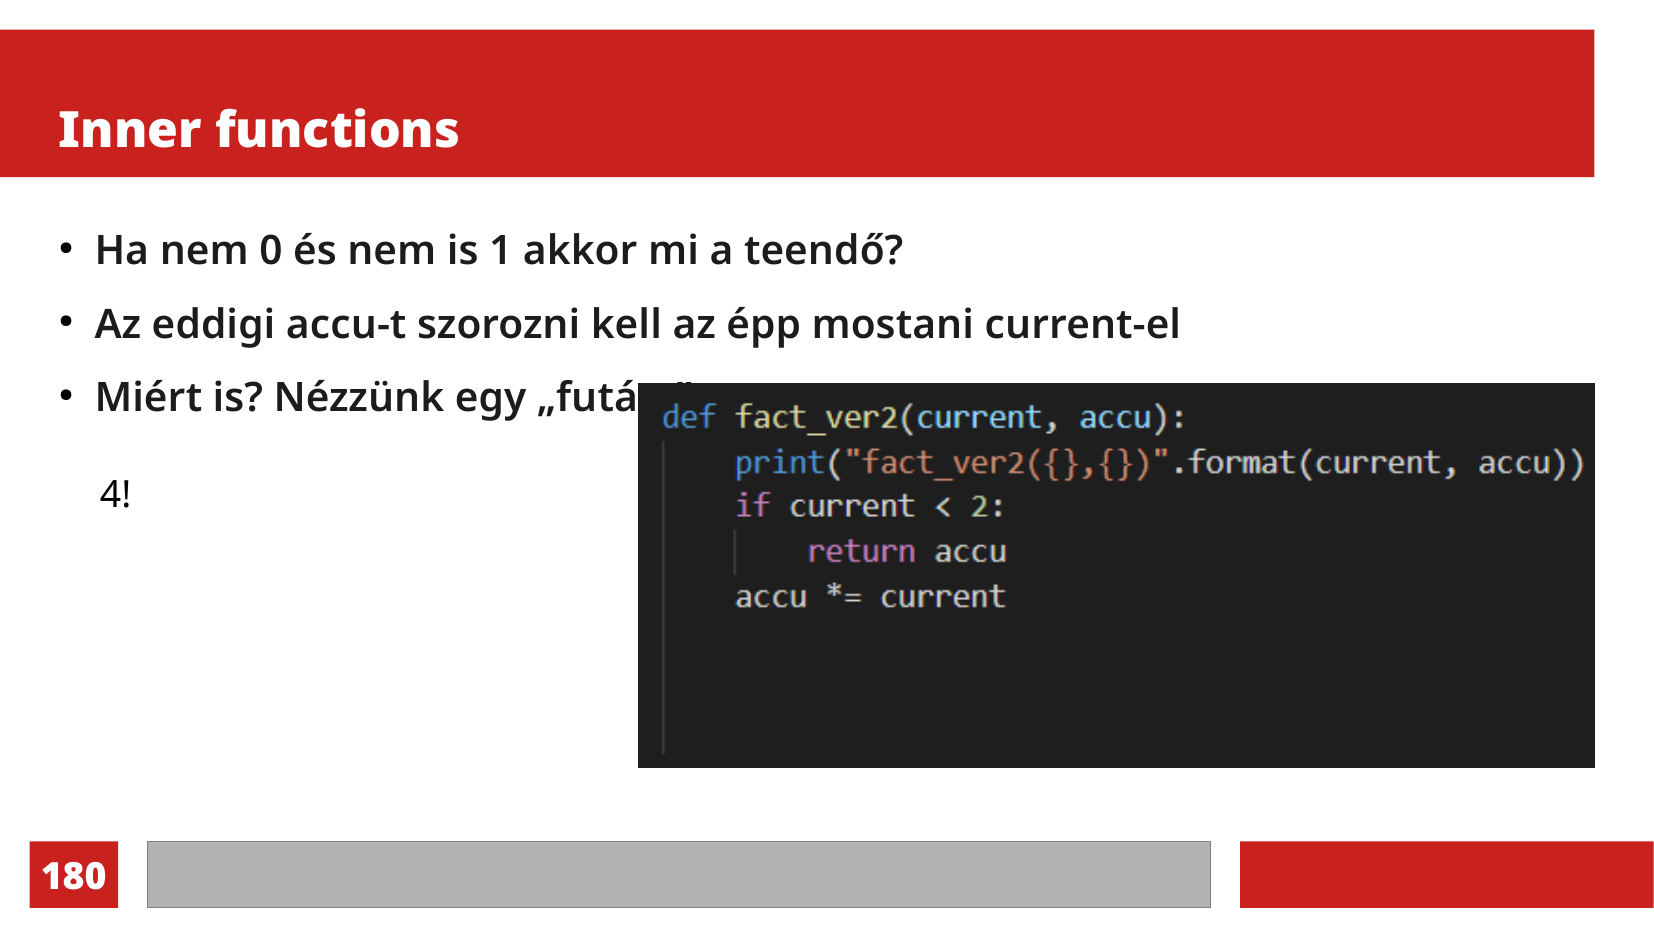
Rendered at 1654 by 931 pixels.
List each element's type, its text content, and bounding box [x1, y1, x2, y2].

title Inner functions [59, 44, 1595, 163]
text_box 4! [84, 459, 145, 523]
picture [638, 383, 1595, 768]
list Ha nem 0 és nem is 1 akkor mi a teendő? Az eddigi accu-t szorozni kell az épp mostani current-el Miért is? Nézzünk egy „futást” [59, 221, 1565, 739]
